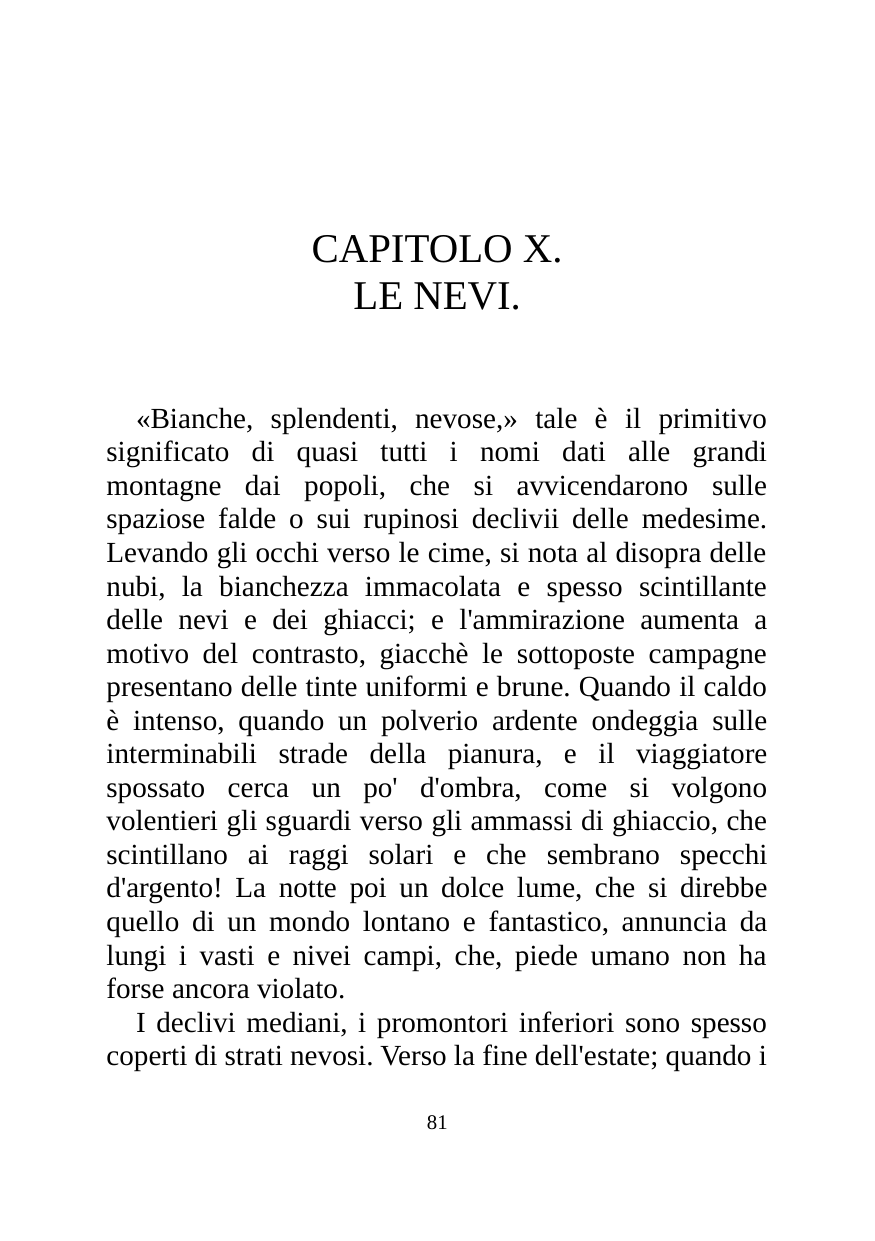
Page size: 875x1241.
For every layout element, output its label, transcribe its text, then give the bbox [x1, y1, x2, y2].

subtitle CAPITOLO X. LE NEVI. [106, 224, 768, 318]
text «Bianche, splendenti, nevose,» tale è il primitivo significato di quasi tutti i nomi dati alle grandi montagne dai popoli, che si avvicendarono sulle spaziose falde o sui rupinosi declivii delle medesime. Levando gli occhi verso le cime, si nota al disopra delle nubi, la bianchezza immacolata e spesso scintillante delle nevi e dei ghiacci; e l'ammirazione aumenta a motivo del contrasto, giacchè le sottoposte campagne presentano delle tinte uniformi e brune. Quando il caldo è intenso, quando un polverio ardente ondeggia sulle interminabili strade della pianura, e il viaggiatore spossato cerca un po' d'ombra, come si volgono volentieri gli sguardi verso gli ammassi di ghiaccio, che scintillano ai raggi solari e che sembrano specchi d'argento! La notte poi un dolce lume, che si direbbe quello di un mondo lontano e fantastico, annuncia da lungi i vasti e nivei campi, che, piede umano non ha forse ancora violato. [106, 401, 768, 1005]
text I declivi mediani, i promontori inferiori sono spesso coperti di strati nevosi. Verso la fine dell'estate; quando i [106, 1005, 768, 1072]
